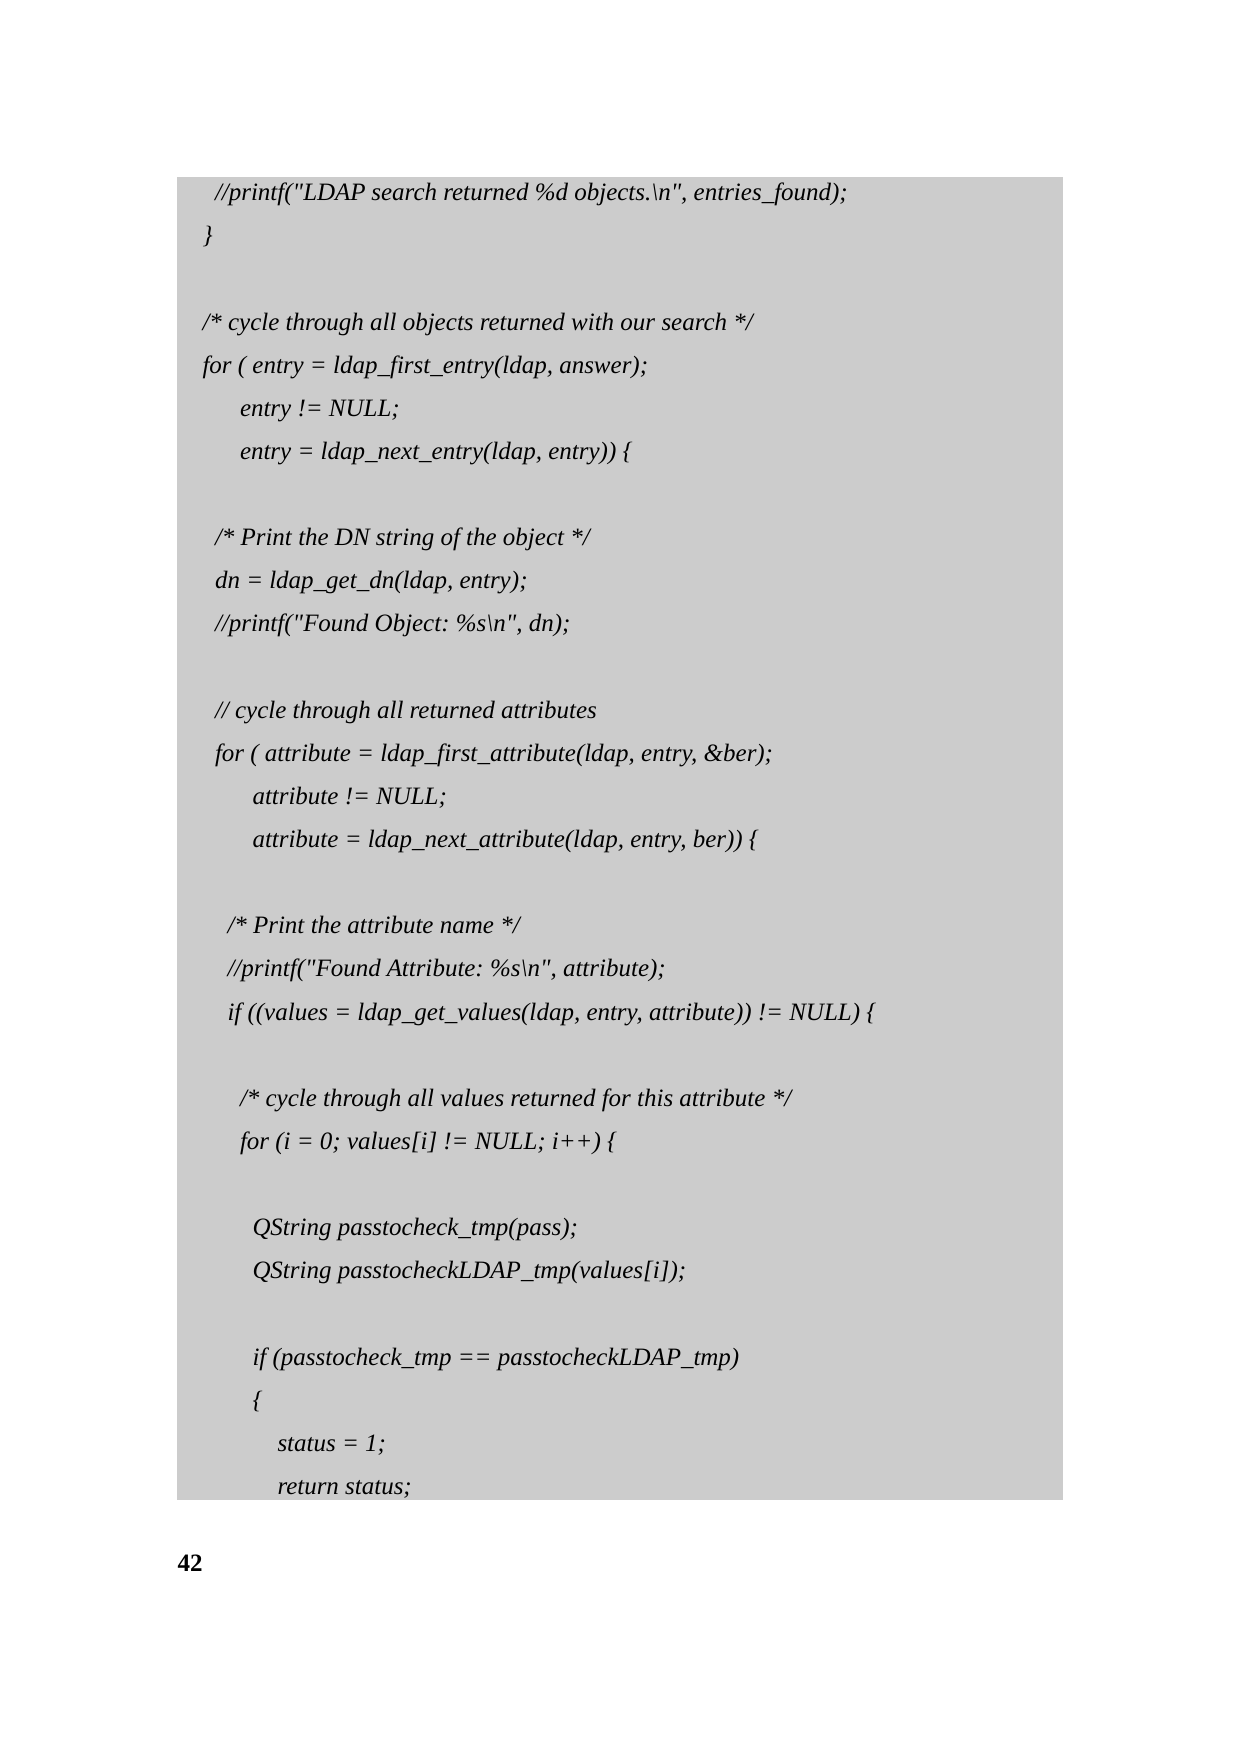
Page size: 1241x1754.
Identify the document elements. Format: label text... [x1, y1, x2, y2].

text dn = ldap_get_dn(ldap, entry); [177, 565, 1063, 594]
text // cycle through all returned attributes [177, 695, 1063, 723]
text attribute != NULL; [177, 781, 1063, 810]
text } [177, 220, 1063, 249]
text attribute = ldap_next_attribute(ldap, entry, ber)) { [177, 824, 1063, 853]
text return status; [177, 1471, 1063, 1500]
text for (i = 0; values[i] != NULL; i++) { [177, 1126, 1063, 1155]
text /* cycle through all values returned for this attribute */ [177, 1083, 1063, 1112]
text entry != NULL; [177, 393, 1063, 422]
text //printf("Found Object: %s\n", dn); [177, 608, 1063, 637]
text /* Print the attribute name */ [177, 910, 1063, 939]
text entry = ldap_next_entry(ldap, entry)) { [177, 436, 1063, 465]
text status = 1; [177, 1428, 1063, 1457]
text //printf("LDAP search returned %d objects.\n", entries_found); [177, 177, 1063, 206]
text /* Print the DN string of the object */ [177, 522, 1063, 551]
text for ( entry = ldap_first_entry(ldap, answer); [177, 350, 1063, 378]
text QString passtocheck_tmp(pass); [177, 1212, 1063, 1241]
text if (passtocheck_tmp == passtocheckLDAP_tmp) [177, 1342, 1063, 1370]
text //printf("Found Attribute: %s\n", attribute); [177, 953, 1063, 982]
text if ((values = ldap_get_values(ldap, entry, attribute)) != NULL) { [177, 997, 1063, 1025]
text /* cycle through all objects returned with our search */ [177, 307, 1063, 335]
text QString passtocheckLDAP_tmp(values[i]); [177, 1255, 1063, 1284]
text for ( attribute = ldap_first_attribute(ldap, entry, &ber); [177, 738, 1063, 767]
text { [177, 1385, 1063, 1413]
